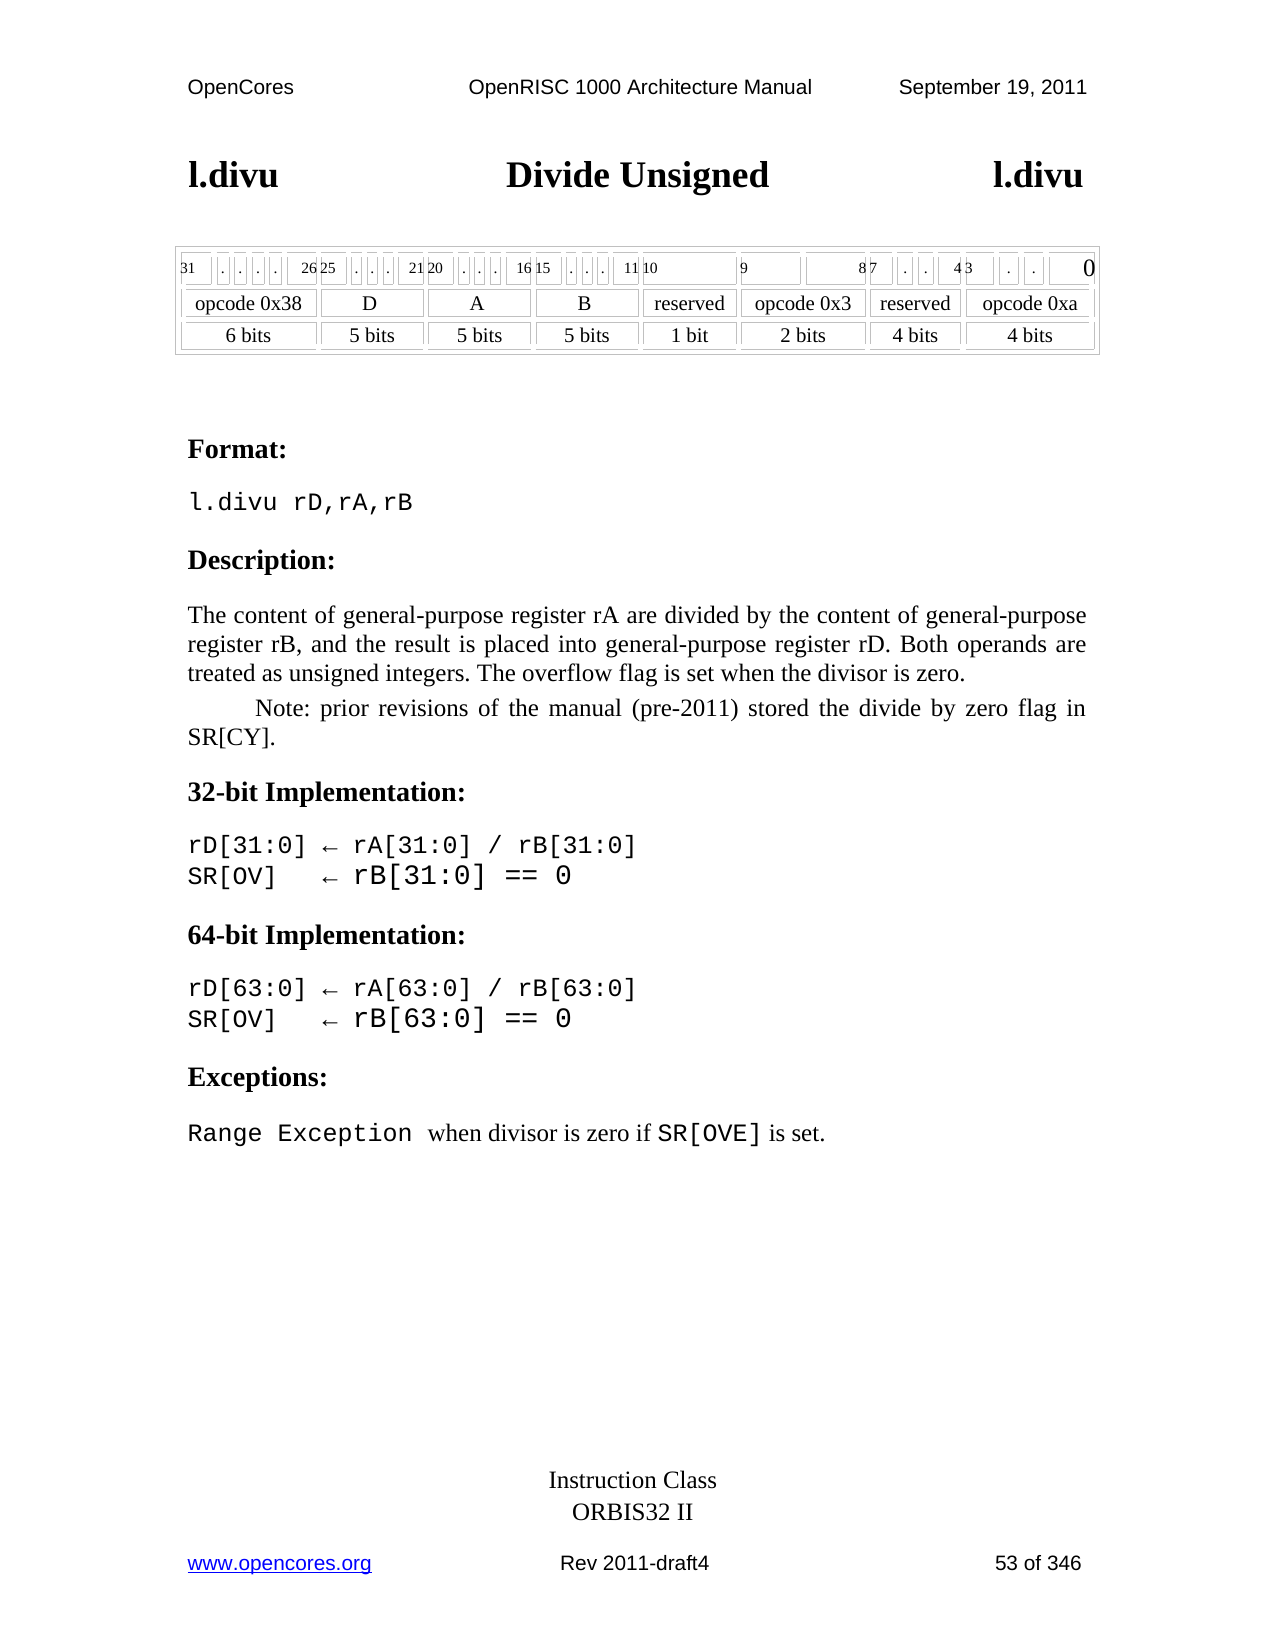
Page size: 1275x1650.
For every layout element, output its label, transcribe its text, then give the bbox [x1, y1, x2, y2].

text Range Exception when divisor is zero if SR[OVE] is set. [187, 1118, 1087, 1149]
text rD[63:0] ← rA[63:0] / rB[63:0] SR[OV] ← rB[63:0] == 0 [187, 975, 1087, 1036]
text rD[31:0] ← rA[31:0] / rB[31:0] SR[OV] ← rB[31:0] == 0 [187, 833, 1087, 893]
text Format: [187, 432, 1087, 464]
text Note: prior revisions of the manual (pre-2011) stored the divide by zero flag in SR[CY]. [187, 693, 1087, 750]
text Exceptions: [187, 1061, 1087, 1093]
text 32-bit Implementation: [187, 775, 1087, 808]
text Description: [187, 543, 1087, 575]
text 64-bit Implementation: [187, 918, 1087, 950]
text l.divu rD,rA,rB [187, 489, 1087, 518]
text The content of general-purpose register rA are divided by the content of general-purpose register rB, and the result is placed into general-purpose register rD. Both operands are treated as unsigned integers. The overflow flag is set when the divisor is zero. [187, 600, 1087, 687]
